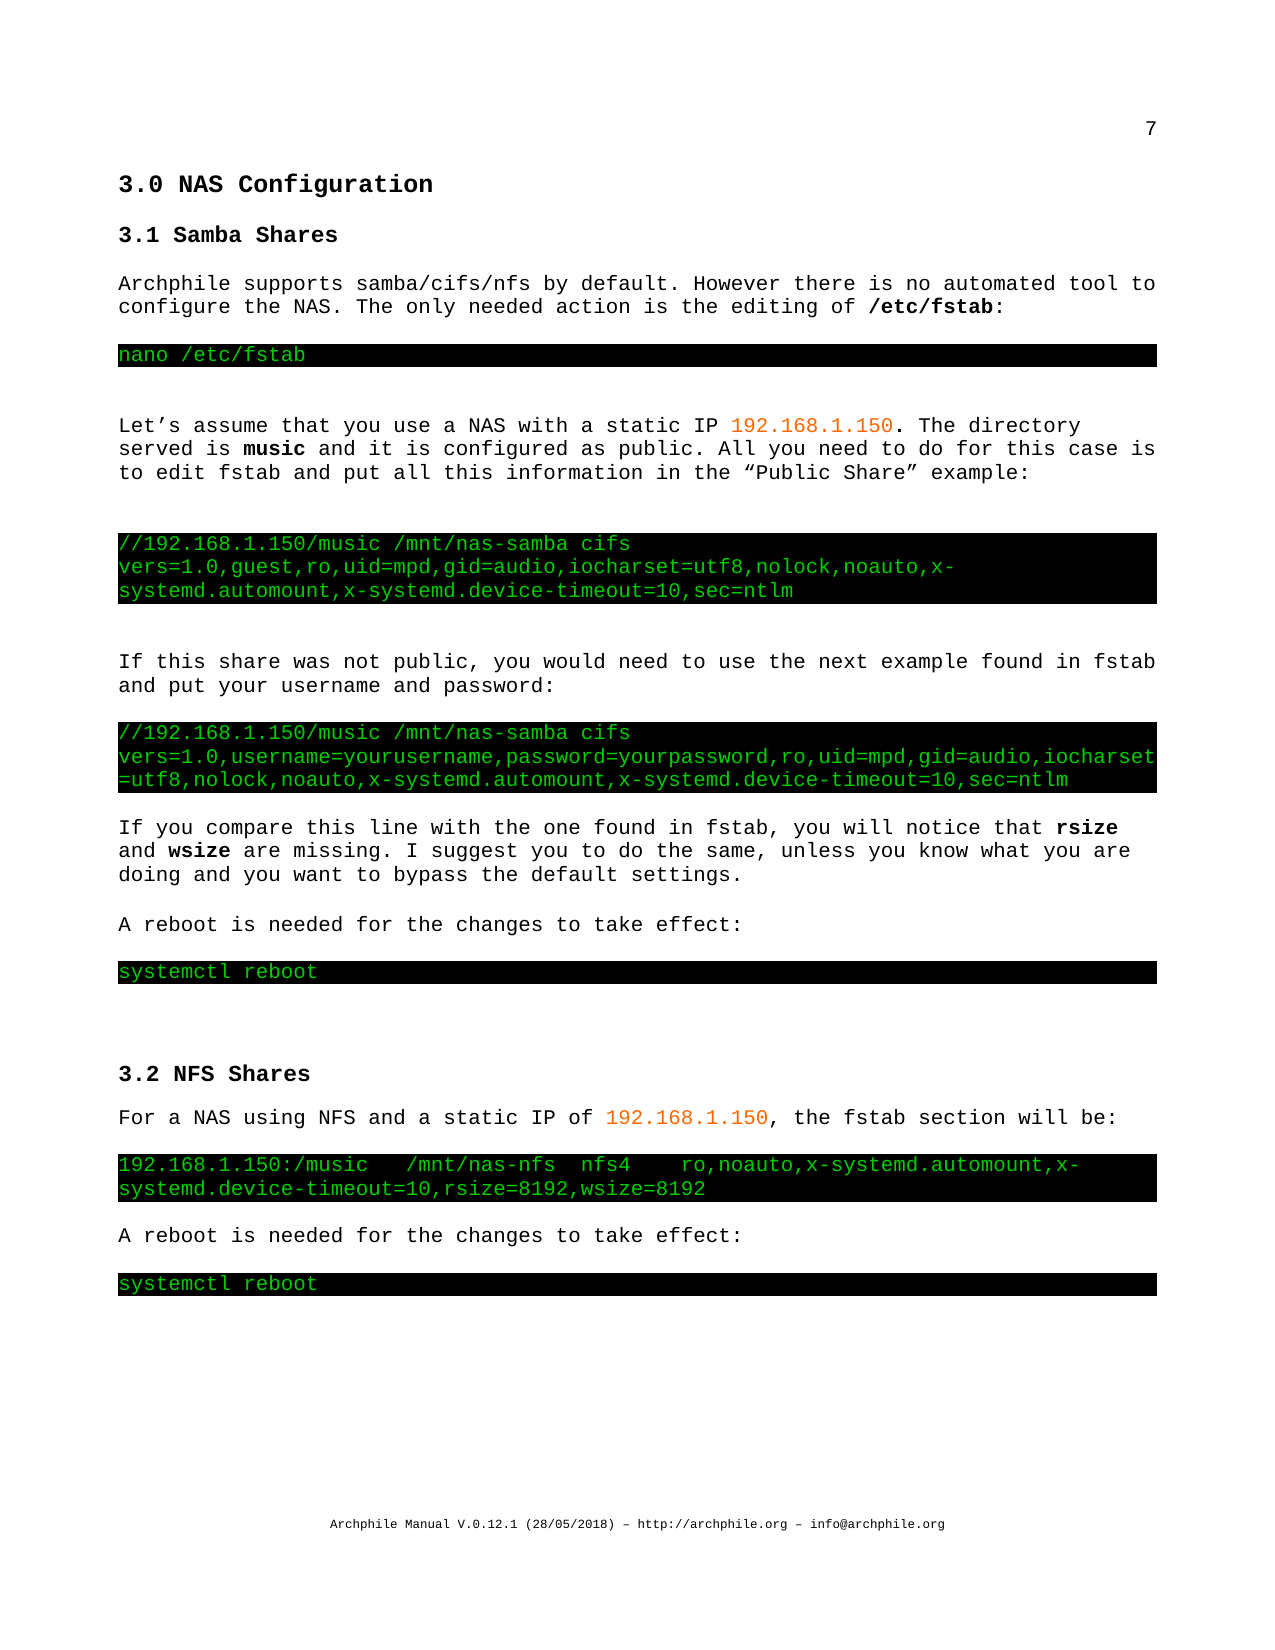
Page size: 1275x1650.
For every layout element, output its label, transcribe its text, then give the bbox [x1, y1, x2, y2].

text //192.168.1.150/music /mnt/nas-samba cifs vers=1.0,guest,ro,uid=mpd,gid=audio,iocharset=utf8,nolock,noauto,x-systemd.automount,x-systemd.device-timeout=10,sec=ntlm [118, 533, 1157, 604]
text nano /etc/fstab [118, 344, 1157, 367]
text 192.168.1.150:/music /mnt/nas-nfs nfs4 ro,noauto,x-systemd.automount,x-systemd.device-timeout=10,rsize=8192,wsize=8192 [118, 1154, 1157, 1202]
text //192.168.1.150/music /mnt/nas-samba cifs vers=1.0,username=yourusername,password=yourpassword,ro,uid=mpd,gid=audio,iocharset=utf8,nolock,noauto,x-systemd.automount,x-systemd.device-timeout=10,sec=ntlm [118, 722, 1157, 793]
text For a NAS using NFS and a static IP of 192.168.1.150, the fstab section will be: [118, 1107, 1157, 1131]
text systemctl reboot [118, 961, 1157, 984]
text A reboot is needed for the changes to take effect: [118, 1225, 1157, 1249]
text If this share was not public, you would need to use the next example found in fstab and put your username and password: [118, 651, 1157, 698]
text 3.2 NFS Shares [118, 1062, 1157, 1088]
text systemctl reboot [118, 1273, 1157, 1296]
text If you compare this line with the one found in fstab, you will notice that rsize and wsize are missing. I suggest you to do the same, unless you know what you are doing and you want to bypass the default settings. [118, 817, 1157, 888]
text Archphile supports samba/cifs/nfs by default. However there is no automated tool to configure the NAS. The only needed action is the editing of /etc/fstab: [118, 273, 1157, 320]
text 3.0 NAS Configuration [118, 171, 1157, 199]
text 3.1 Samba Shares [118, 223, 1157, 249]
text Let’s assume that you use a NAS with a static IP 192.168.1.150. The directory served is music and it is configured as public. All you need to do for this case is to edit fstab and put all this information in the “Public Share” example: [118, 415, 1157, 486]
text A reboot is needed for the changes to take effect: [118, 913, 1157, 937]
